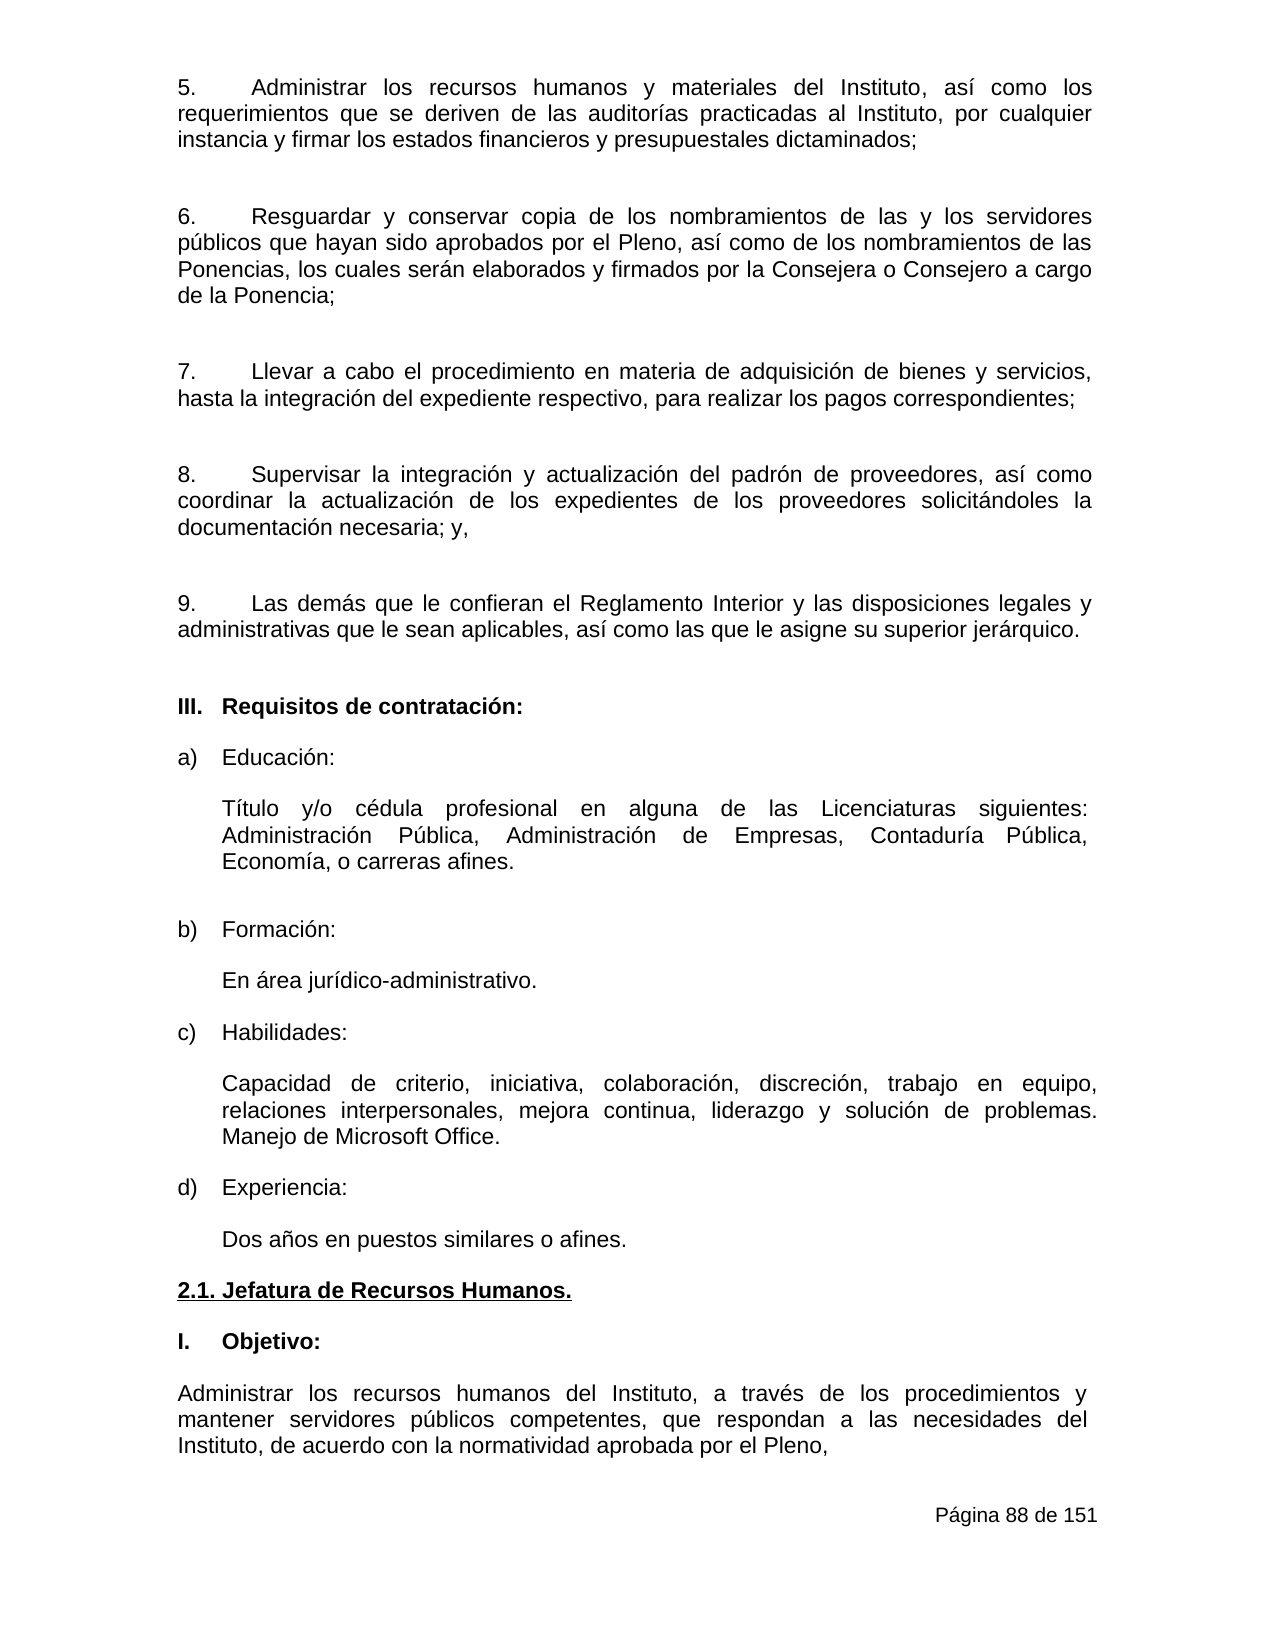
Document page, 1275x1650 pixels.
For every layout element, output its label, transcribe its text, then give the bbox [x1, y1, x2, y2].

text Capacidad de criterio, iniciativa, colaboración, discreción, trabajo en equipo, relaciones interpersonales, mejora continua, liderazgo y solución de problemas. Manejo de Microsoft Office. [222, 1070, 1098, 1149]
text Título y/o cédula profesional en alguna de las Licenciaturas siguientes: Administración Pública, Administración de Empresas, Contaduría Pública, Economía, o carreras afines. [222, 795, 1088, 874]
text En área jurídico-administrativo. [222, 967, 1098, 994]
list Supervisar la integración y actualización del padrón de proveedores, así como coordinar la actualización de los expedientes de los proveedores solicitándoles la documentación necesaria; y, [177, 461, 1093, 540]
text I. Objetivo: [177, 1328, 1098, 1355]
text III. Requisitos de contratación: [177, 693, 1098, 719]
text b) Formación: [177, 916, 1098, 942]
list Resguardar y conservar copia de los nombramientos de las y los servidores públicos que hayan sido aprobados por el Pleno, así como de los nombramientos de las Ponencias, los cuales serán elaborados y firmados por la Consejera o Consejero a cargo de la Ponencia; [177, 203, 1093, 308]
text 2.1. Jefatura de Recursos Humanos. [177, 1277, 1098, 1303]
text Administrar los recursos humanos del Instituto, a través de los procedimientos y mantener servidores públicos competentes, que respondan a las necesidades del Instituto, de acuerdo con la normatividad aprobada por el Pleno, [177, 1380, 1088, 1459]
text Dos años en puestos similares o afines. [222, 1226, 1098, 1252]
list Llevar a cabo el procedimiento en materia de adquisición de bienes y servicios, hasta la integración del expediente respectivo, para realizar los pagos correspondientes; [177, 358, 1093, 411]
text c) Habilidades: [177, 1019, 1098, 1045]
list Las demás que le confieran el Reglamento Interior y las disposiciones legales y administrativas que le sean aplicables, así como las que le asigne su superior jerárquico. [177, 590, 1093, 643]
list Administrar los recursos humanos y materiales del Instituto, así como los requerimientos que se deriven de las auditorías practicadas al Instituto, por cualquier instancia y firmar los estados financieros y presupuestales dictaminados; [177, 74, 1093, 153]
text a) Educación: [177, 744, 1098, 770]
text d) Experiencia: [177, 1174, 1098, 1201]
